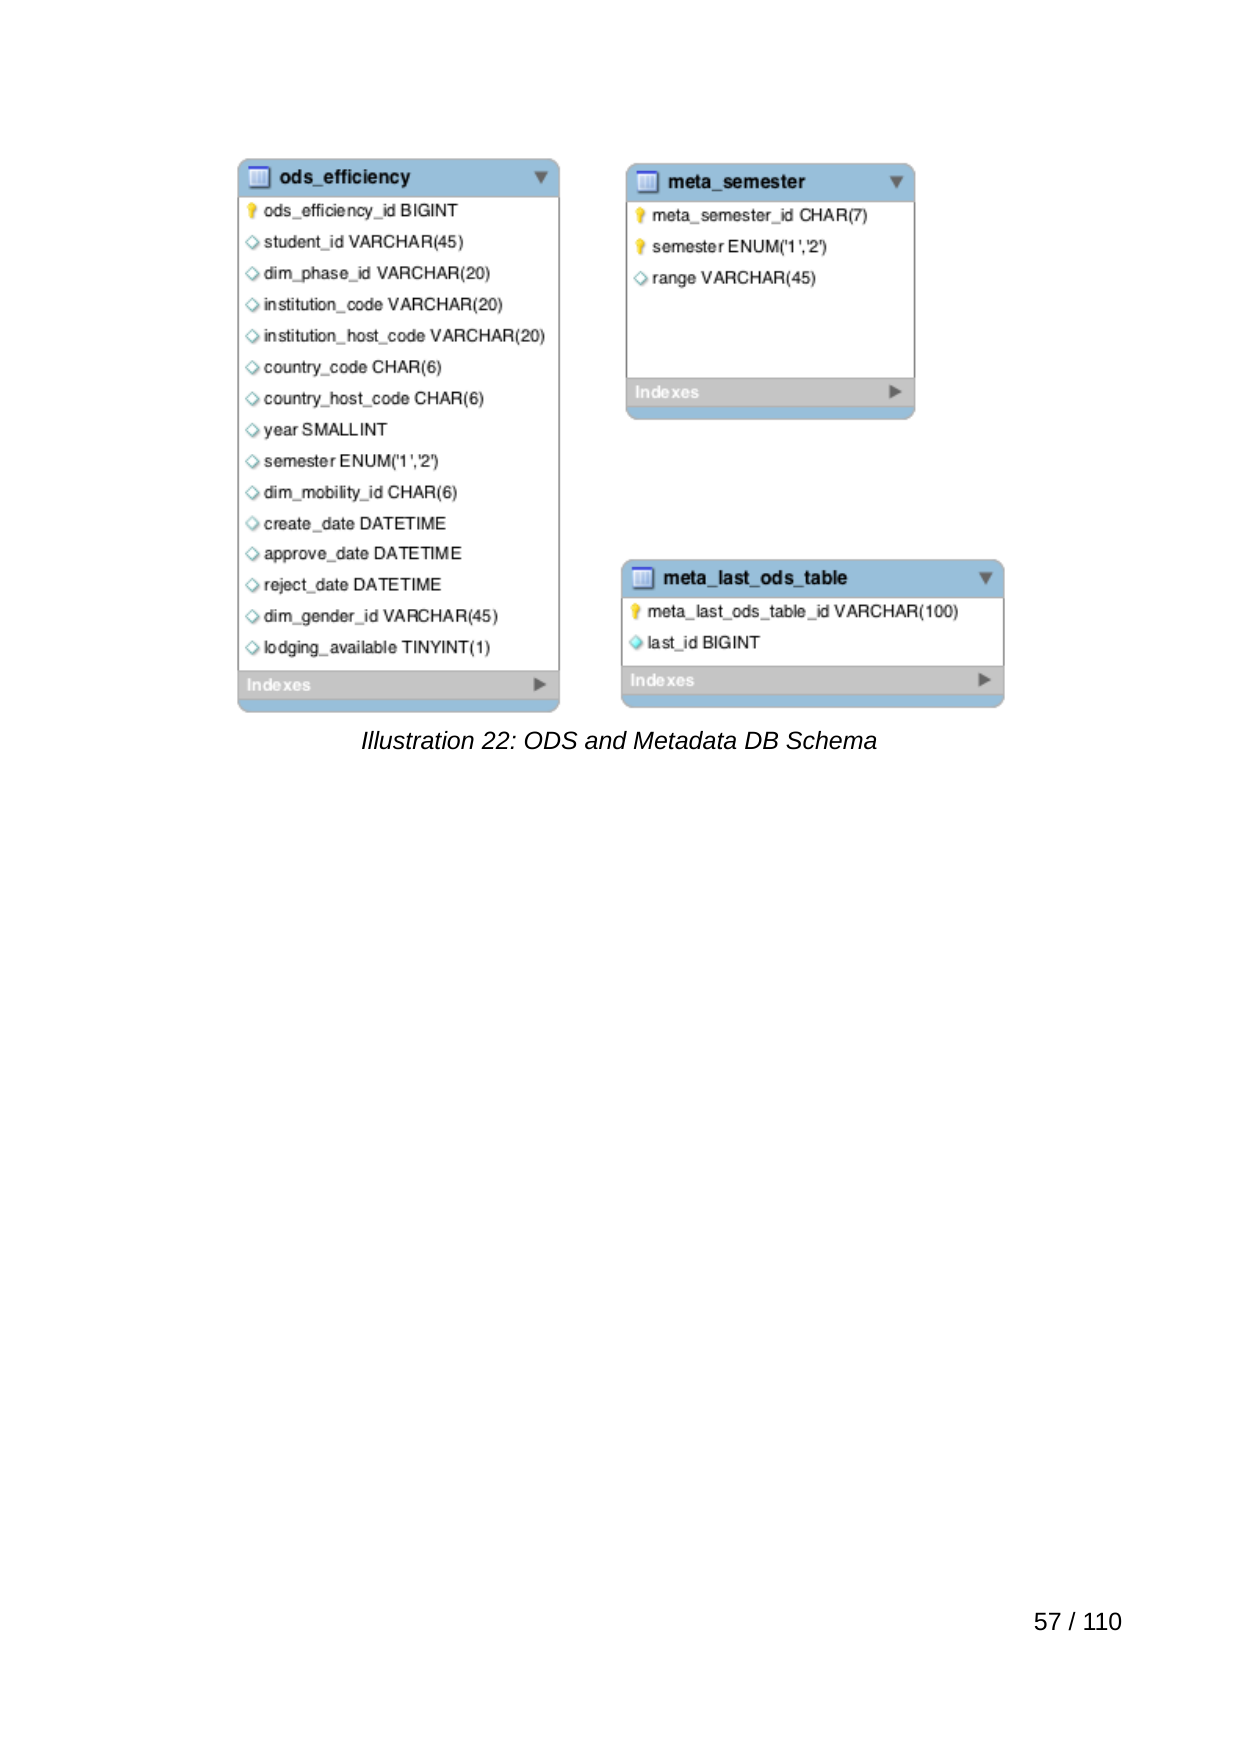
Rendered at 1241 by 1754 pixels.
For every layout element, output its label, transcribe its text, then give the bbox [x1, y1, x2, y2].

picture [222, 143, 1019, 727]
text Illustration 22: ODS and Metadata DB Schema [223, 727, 1018, 755]
